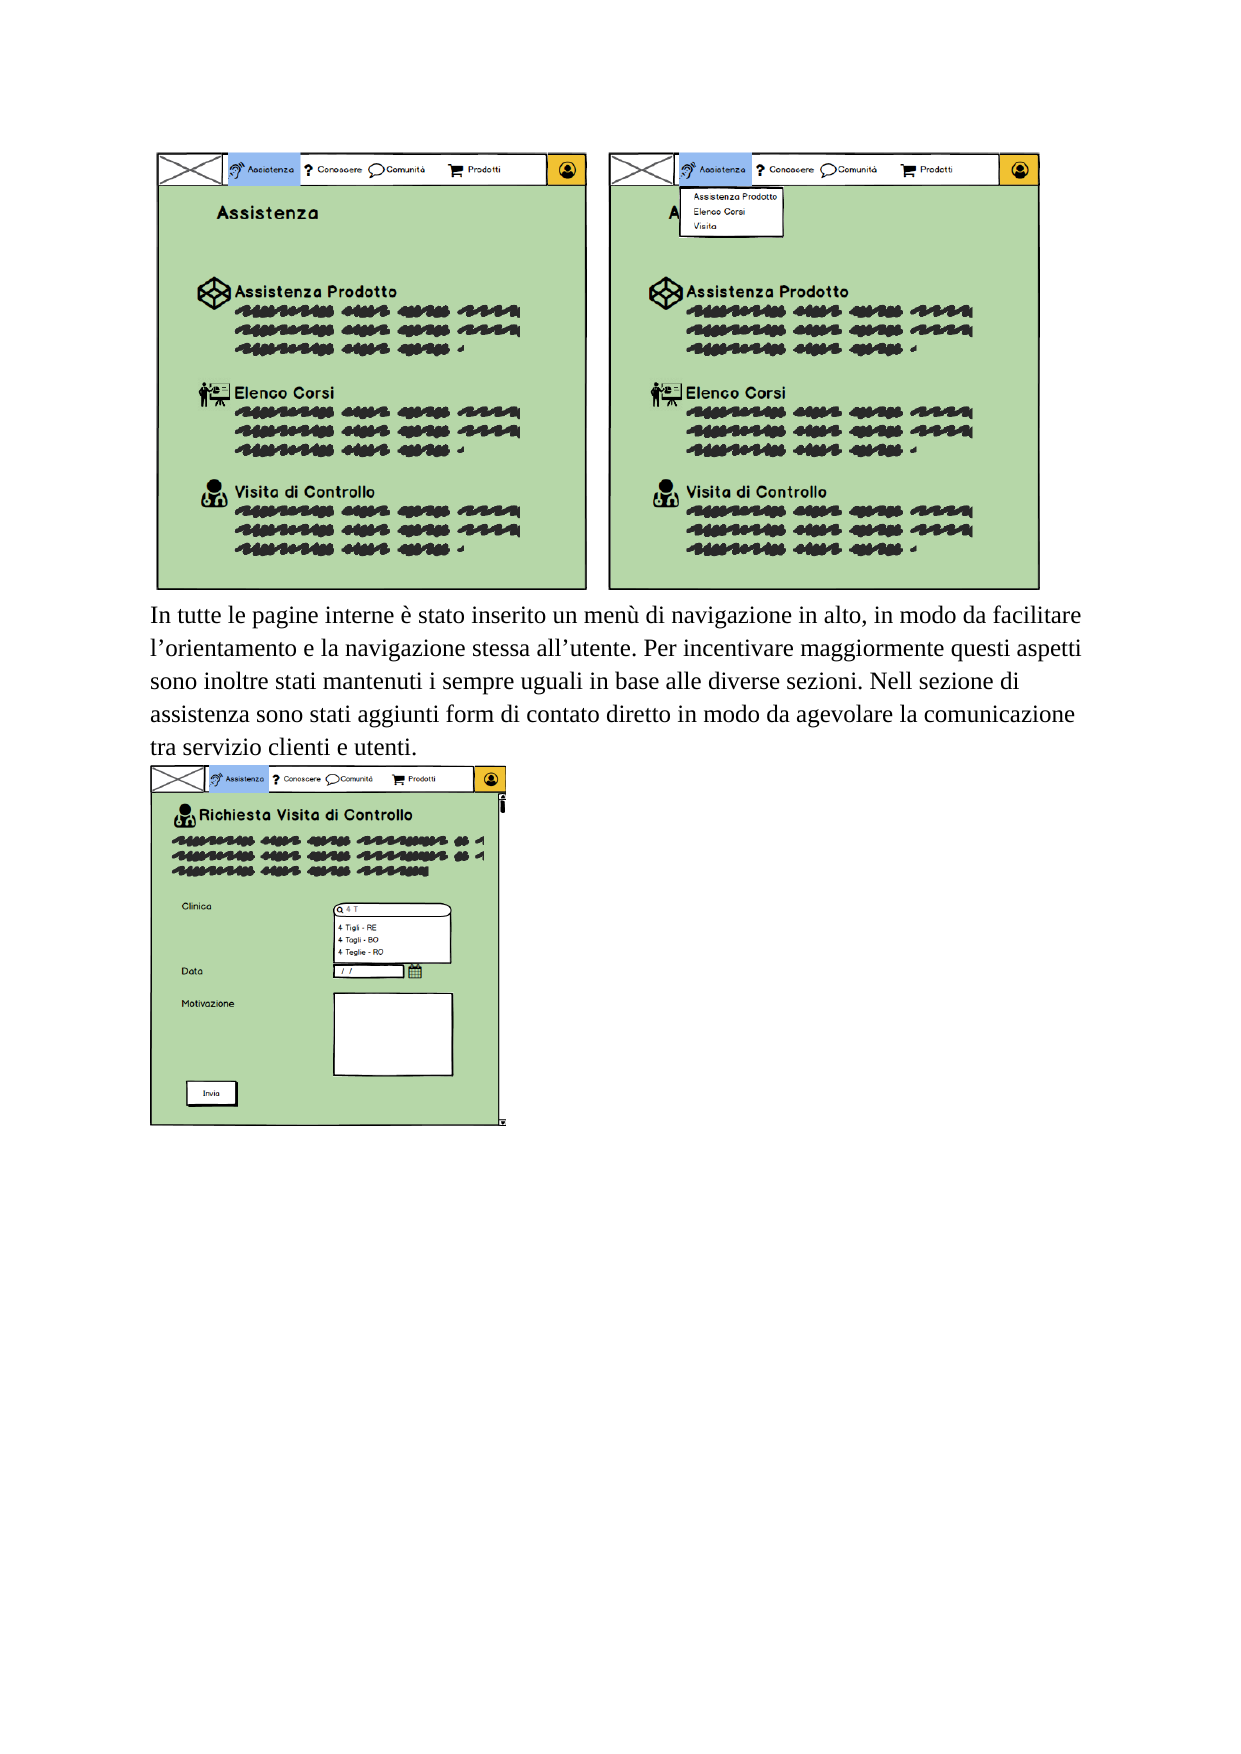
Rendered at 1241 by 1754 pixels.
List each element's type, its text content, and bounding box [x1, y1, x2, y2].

text In tutte le pagine interne è stato inserito un menù di navigazione in alto, in modo da facilitare l’orientamento e la navigazione stessa all’utente. Per incentivare maggiormente questi aspetti sono inoltre stati mantenuti i sempre uguali in base alle diverse sezioni. Nell sezione di assistenza sono stati aggiunti form di contato diretto in modo da agevolare la comunicazione tra servizio clienti e utenti. [150, 600, 1090, 761]
picture [150, 150, 1045, 597]
